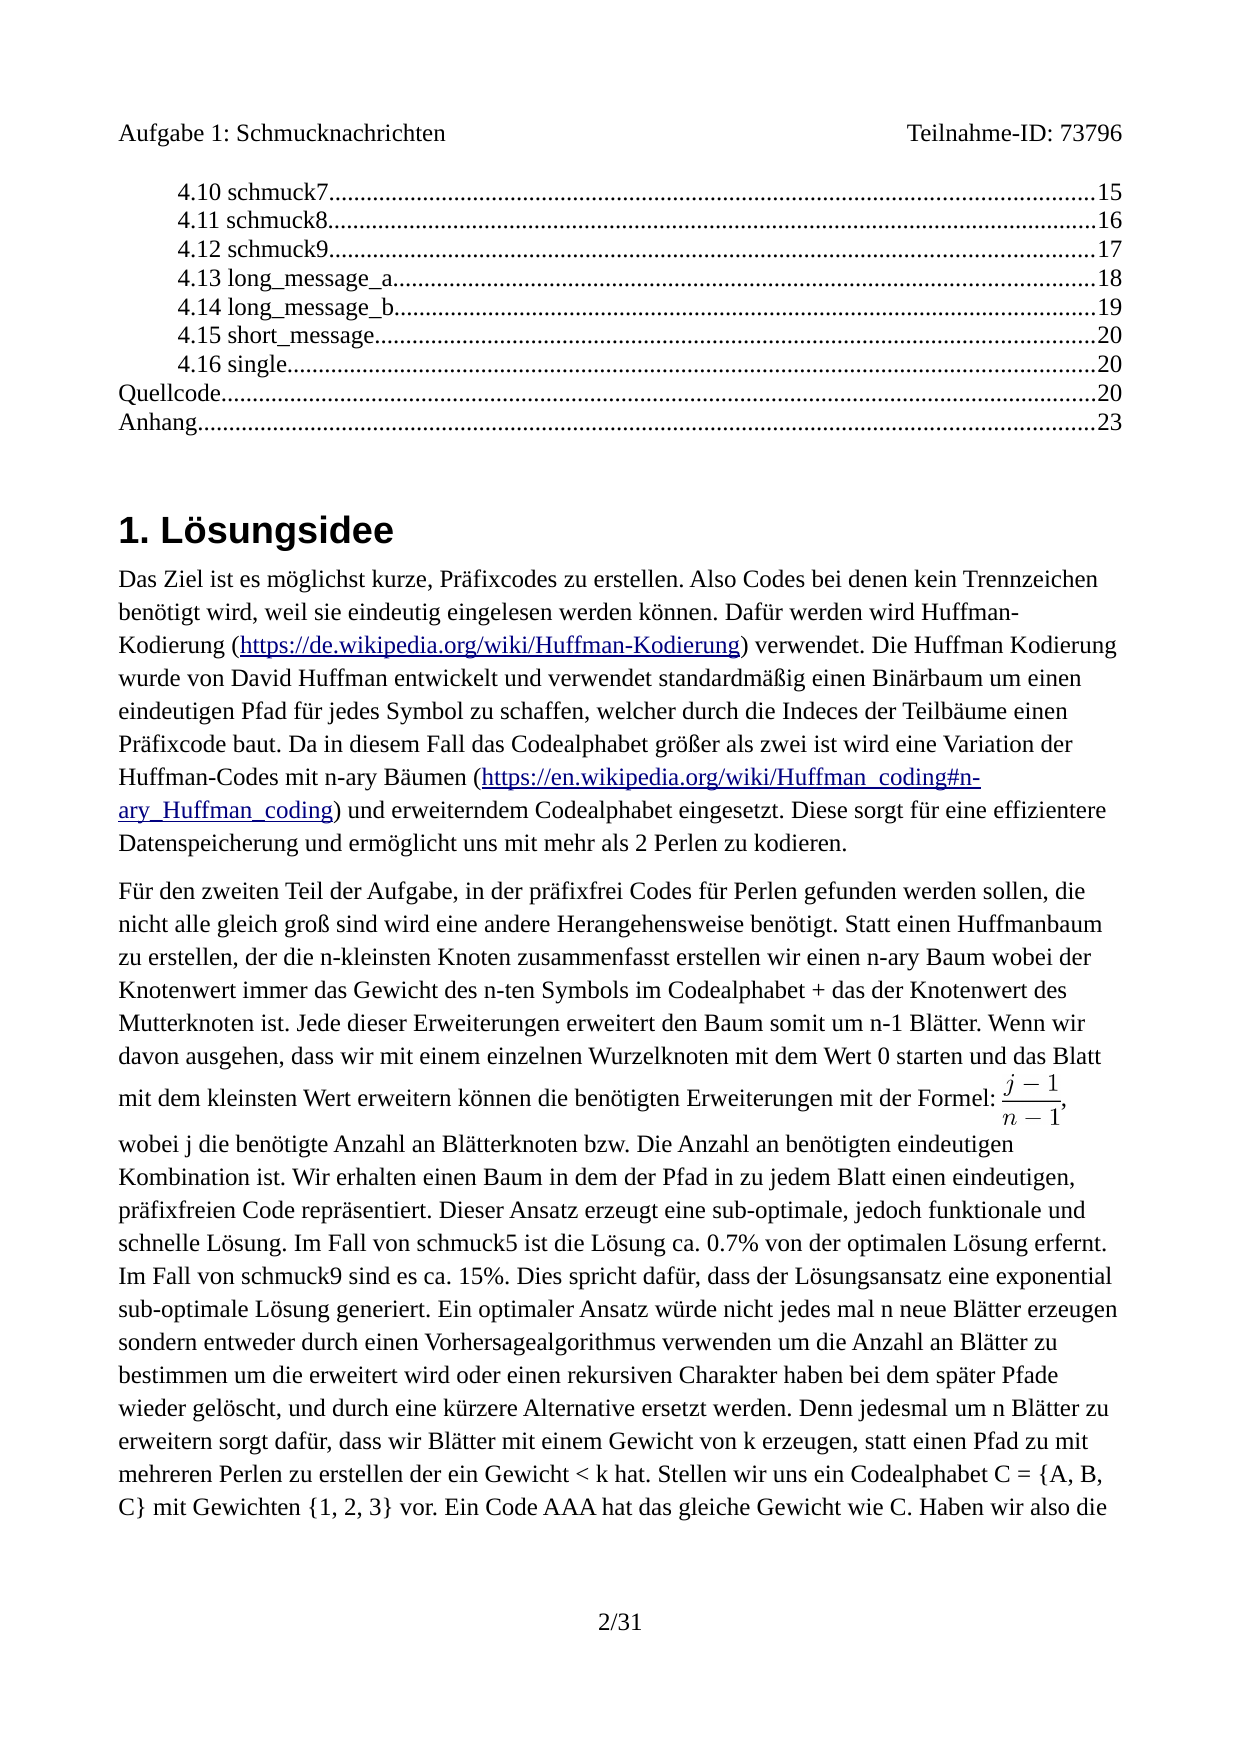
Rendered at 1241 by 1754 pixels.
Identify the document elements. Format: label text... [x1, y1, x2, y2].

text 4.15 short_message 20 [177, 321, 1122, 349]
text 4.10 schmuck7 15 [177, 177, 1122, 206]
subtitle 1. Lösungsidee [118, 508, 1122, 552]
text Für den zweiten Teil der Aufgabe, in der präfixfrei Codes für Perlen gefunden werden sollen, die nicht alle gleich groß sind wird eine andere Herangehensweise benötigt. Statt einen Huffmanbaum zu erstellen, der die n-kleinsten Knoten zusammenfasst erstellen wir einen n-ary Baum wobei der Knotenwert immer das Gewicht des n-ten Symbols im Codealphabet + das der Knotenwert des Mutterknoten ist. Jede dieser Erweiterungen erweitert den Baum somit um n-1 Blätter. Wenn wir davon ausgehen, dass wir mit einem einzelnen Wurzelknoten mit dem Wert 0 starten und das Blatt mit dem kleinsten Wert erweitern können die benötigten Erweiterungen mit der Formel: , wobei j die benötigte Anzahl an Blätterknoten bzw. Die Anzahl an benötigten eindeutigen Kombination ist. Wir erhalten einen Baum in dem der Pfad in zu jedem Blatt einen eindeutigen, präfixfreien Code repräsentiert. Dieser Ansatz erzeugt eine sub-optimale, jedoch funktionale und schnelle Lösung. Im Fall von schmuck5 ist die Lösung ca. 0.7% von der optimalen Lösung erfernt. Im Fall von schmuck9 sind es ca. 15%. Dies spricht dafür, dass der Lösungsansatz eine exponential sub-optimale Lösung generiert. Ein optimaler Ansatz würde nicht jedes mal n neue Blätter erzeugen sondern entweder durch einen Vorhersagealgorithmus verwenden um die Anzahl an Blätter zu bestimmen um die erweitert wird oder einen rekursiven Charakter haben bei dem später Pfade wieder gelöscht, und durch eine kürzere Alternative ersetzt werden. Denn jedesmal um n Blätter zu erweitern sorgt dafür, dass wir Blätter mit einem Gewicht von k erzeugen, statt einen Pfad zu mit mehreren Perlen zu erstellen der ein Gewicht < k hat. Stellen wir uns ein Codealphabet C = {A, B, C} mit Gewichten {1, 2, 3} vor. Ein Code AAA hat das gleiche Gewicht wie C. Haben wir also die [118, 876, 1122, 1521]
text 4.12 schmuck9 17 [177, 234, 1122, 263]
text Anhang 23 [118, 407, 1122, 436]
picture [1002, 1074, 1061, 1125]
text Das Ziel ist es möglichst kurze, Präfixcodes zu erstellen. Also Codes bei denen kein Trennzeichen benötigt wird, weil sie eindeutig eingelesen werden können. Dafür werden wird Huffman-Kodierung (https://de.wikipedia.org/wiki/Huffman-Kodierung) verwendet. Die Huffman Kodierung wurde von David Huffman entwickelt und verwendet standardmäßig einen Binärbaum um einen eindeutigen Pfad für jedes Symbol zu schaffen, welcher durch die Indeces der Teilbäume einen Präfixcode baut. Da in diesem Fall das Codealphabet größer als zwei ist wird eine Variation der Huffman-Codes mit n-ary Bäumen (https://en.wikipedia.org/wiki/Huffman_coding#n-ary_Huffman_coding) und erweiterndem Codealphabet eingesetzt. Diese sorgt für eine effizientere Datenspeicherung und ermöglicht uns mit mehr als 2 Perlen zu kodieren. [118, 564, 1122, 857]
text 4.13 long_message_a 18 [177, 263, 1122, 292]
text Quellcode 20 [118, 378, 1122, 407]
text 4.11 schmuck8 16 [177, 206, 1122, 234]
text 4.16 single 20 [177, 349, 1122, 378]
text 4.14 long_message_b 19 [177, 292, 1122, 321]
